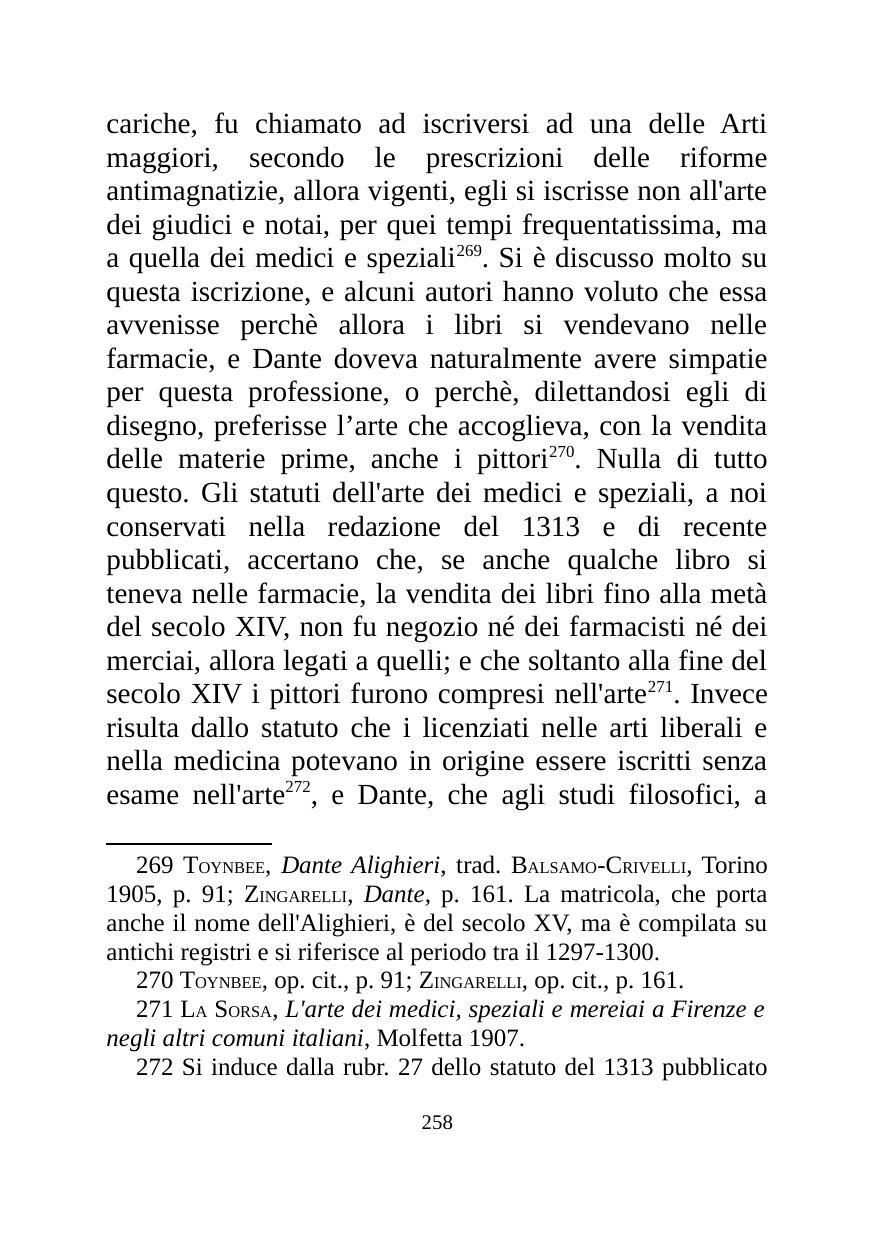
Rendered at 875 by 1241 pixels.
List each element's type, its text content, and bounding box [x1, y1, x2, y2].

text cariche, fu chiamato ad iscriversi ad una delle Arti maggiori, secondo le prescrizioni delle riforme antimagnatizie, allora vigenti, egli si iscrisse non all'arte dei giudici e notai, per quei tempi frequentatissima, ma a quella dei medici e speziali. Si è discusso molto su questa iscrizione, e alcuni autori hanno voluto che essa avvenisse perchè allora i libri si vendevano nelle farmacie, e Dante doveva naturalmente avere simpatie per questa professione, o perchè, dilettandosi egli di disegno, preferisse l’arte che accoglieva, con la vendita delle materie prime, anche i pittori. Nulla di tutto questo. Gli statuti dell'arte dei medici e speziali, a noi conservati nella redazione del 1313 e di recente pubblicati, accertano che, se anche qualche libro si teneva nelle farmacie, la vendita dei libri fino alla metà del secolo XIV, non fu negozio né dei farmacisti né dei merciai, allora legati a quelli; e che soltanto alla fine del secolo XIV i pittori furono compresi nell'arte. Invece risulta dallo statuto che i licenziati nelle arti liberali e nella medicina potevano in origine essere iscritti senza esame nell'arte, e Dante, che agli studi filosofici, a [106, 106, 768, 811]
text Toynbee, op. cit., p. 91; Zingarelli, op. cit., p. 161. [106, 965, 768, 994]
text Si induce dalla rubr. 27 dello statuto del 1313 pubblicato [106, 1052, 768, 1080]
text Toynbee, Dante Alighieri, trad. Balsamo-Crivelli, Torino 1905, p. 91; Zingarelli, Dante, p. 161. La matricola, che porta anche il nome dell'Alighieri, è del secolo XV, ma è compilata su antichi registri e si riferisce al periodo tra il 1297-1300. [106, 850, 768, 965]
text La Sorsa, L'arte dei medici, speziali e mereiai a Firenze e negli altri comuni italiani, Molfetta 1907. [106, 994, 768, 1052]
